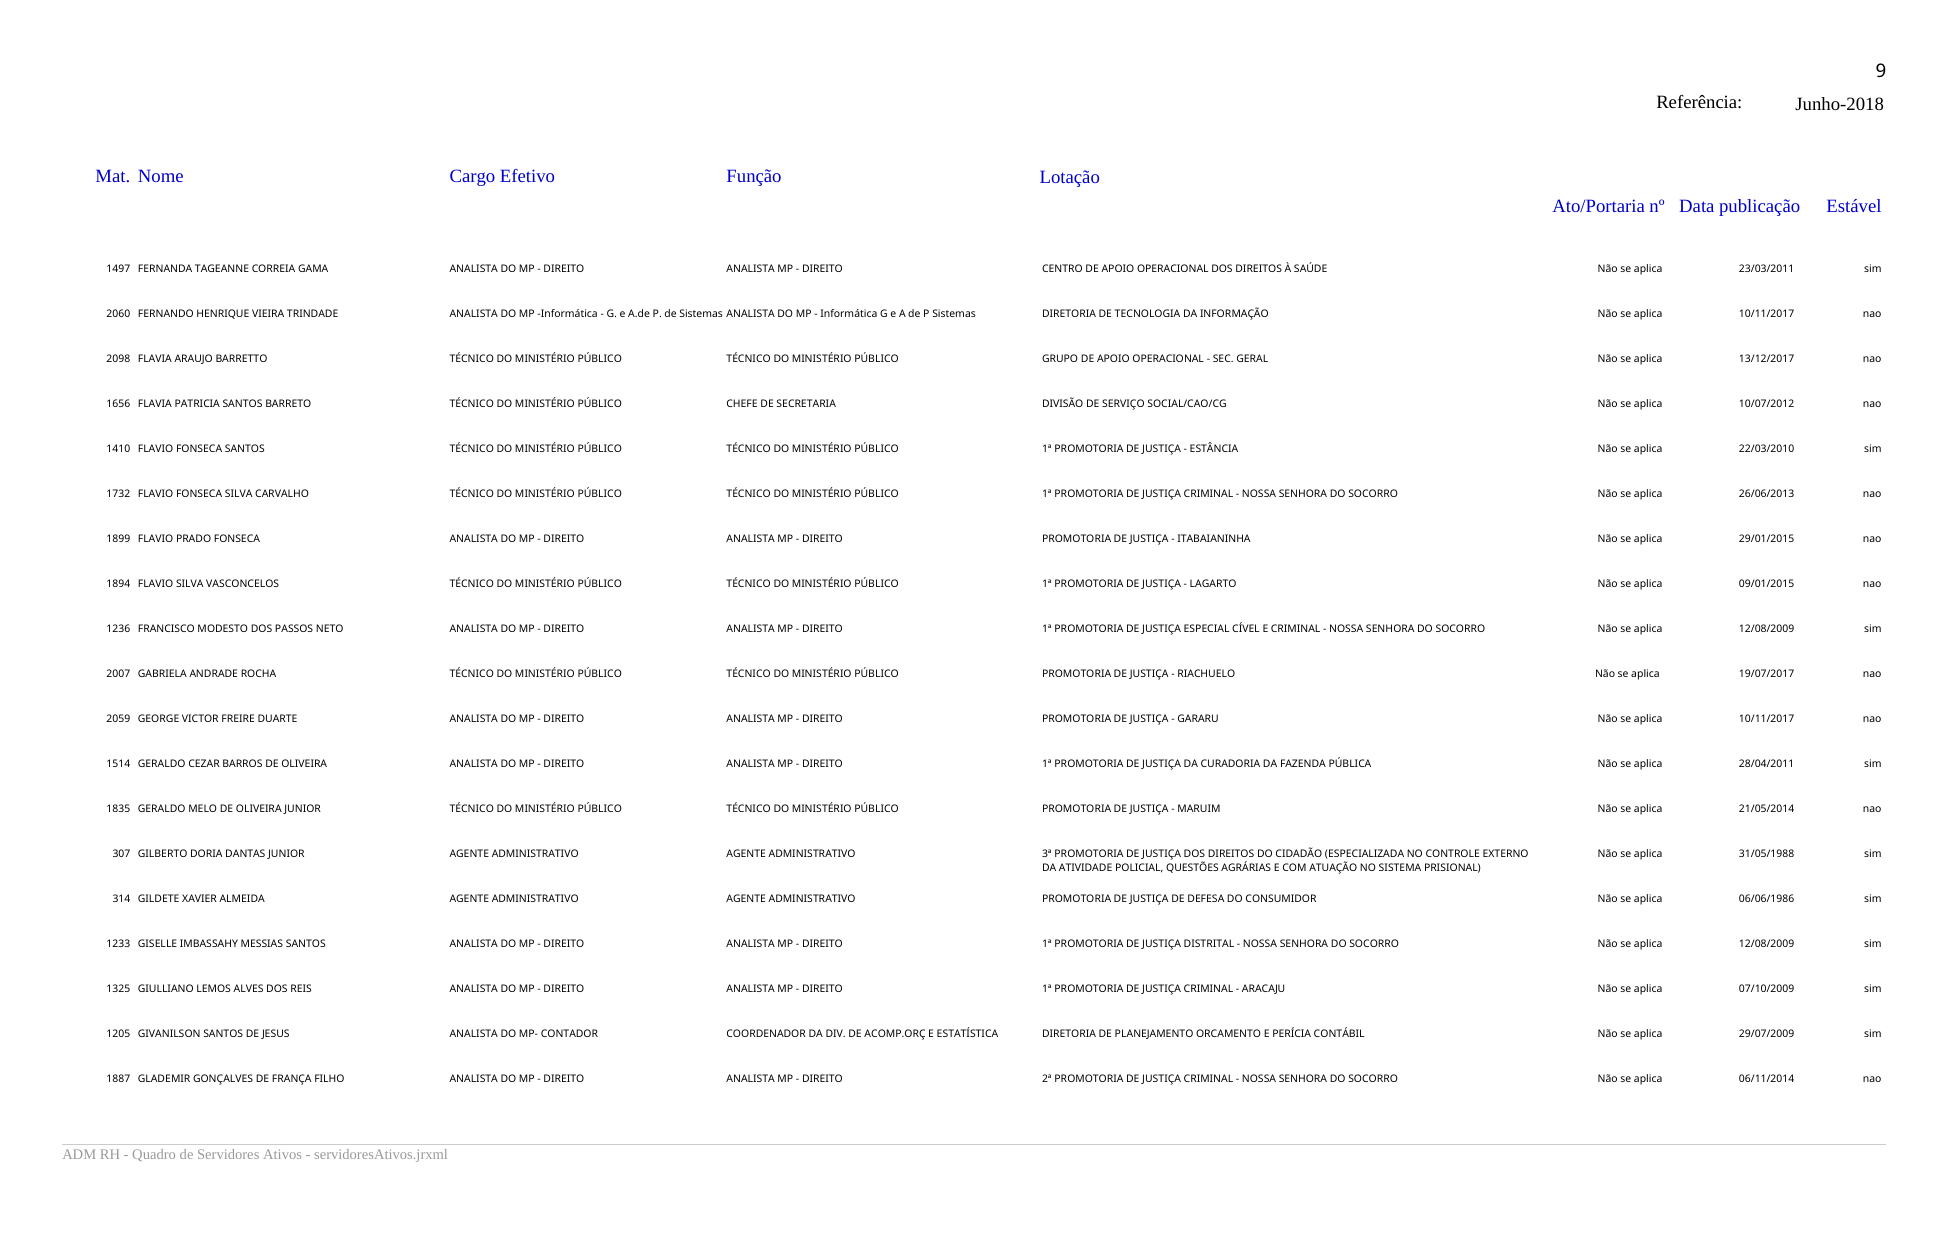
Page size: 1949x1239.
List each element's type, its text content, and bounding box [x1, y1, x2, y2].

table_header [0, 0, 1948, 57]
table_cell 1205 [68, 1026, 130, 1071]
table_cell FERNANDA TAGEANNE CORREIA GAMA [138, 261, 443, 306]
table_cell DIRETORIA DE PLANEJAMENTO ORCAMENTO E PERÍCIA CONTÁBIL [1042, 1026, 1538, 1071]
table_cell [0, 846, 68, 891]
table_cell [1881, 846, 1948, 891]
table_cell [1794, 351, 1803, 396]
table_cell [1794, 441, 1803, 486]
table_cell FLAVIO SILVA VASCONCELOS [138, 576, 443, 621]
table_cell 1ª PROMOTORIA DE JUSTIÇA ESPECIAL CÍVEL E CRIMINAL - NOSSA SENHORA DO SOCORRO [1042, 621, 1538, 666]
table_cell Não se aplica [1547, 531, 1662, 576]
table_cell nao [1803, 351, 1881, 396]
table_cell FLAVIA ARAUJO BARRETTO [138, 351, 443, 396]
table_cell [1794, 846, 1803, 891]
table_header Cargo Efetivo [449, 165, 684, 195]
table_cell [684, 196, 726, 225]
table_cell FERNANDO HENRIQUE VIEIRA TRINDADE [138, 306, 443, 351]
table_cell [130, 846, 138, 891]
table_cell 13/12/2017 [1662, 351, 1794, 396]
table_cell [443, 441, 449, 486]
table_cell [443, 1026, 449, 1071]
table_cell Não se aplica [1547, 666, 1662, 711]
table_cell ANALISTA DO MP - DIREITO [449, 981, 723, 1026]
table_cell Não se aplica [1547, 441, 1662, 486]
table_cell 3ª PROMOTORIA DE JUSTIÇA DOS DIREITOS DO CIDADÃO (ESPECIALIZADA NO CONTROLE EXTERNO DA ATIVIDADE POLICIAL, QUESTÕES AGRÁRIAS E COM ATUAÇÃO NO SISTEMA PRISIONAL) [1042, 846, 1538, 891]
table_cell 31/05/1988 [1662, 846, 1794, 891]
table_cell [1881, 891, 1948, 936]
table_cell 1ª PROMOTORIA DE JUSTIÇA CRIMINAL - ARACAJU [1042, 981, 1538, 1026]
table_cell [1538, 666, 1547, 711]
table_cell Lotação [1039, 166, 1196, 196]
table_cell [443, 891, 449, 936]
table_cell [130, 981, 138, 1026]
table_cell [443, 936, 449, 981]
table_cell [1538, 621, 1547, 666]
table_cell TÉCNICO DO MINISTÉRIO PÚBLICO [449, 801, 723, 846]
table_cell [1881, 531, 1948, 576]
table_header Função [726, 165, 803, 195]
table_cell 1233 [68, 936, 130, 981]
table_cell [1794, 486, 1803, 531]
table_cell [130, 621, 138, 666]
table_cell [1794, 1071, 1803, 1116]
table_cell [1881, 666, 1948, 711]
table_cell ANALISTA DO MP - DIREITO [449, 936, 723, 981]
table_cell GISELLE IMBASSAHY MESSIAS SANTOS [138, 936, 443, 981]
table_cell TÉCNICO DO MINISTÉRIO PÚBLICO [726, 351, 1030, 396]
table_cell [0, 486, 68, 531]
table_cell nao [1803, 396, 1881, 441]
table_cell Não se aplica [1547, 261, 1662, 306]
table_cell 10/11/2017 [1662, 306, 1794, 351]
table_cell FLAVIO FONSECA SILVA CARVALHO [138, 486, 443, 531]
table_cell [0, 621, 68, 666]
table_cell TÉCNICO DO MINISTÉRIO PÚBLICO [449, 351, 723, 396]
table_cell 2007 [68, 666, 130, 711]
table_cell [1030, 261, 1042, 306]
table_cell [443, 486, 449, 531]
table_cell AGENTE ADMINISTRATIVO [449, 891, 723, 936]
table_cell FLAVIO FONSECA SANTOS [138, 441, 443, 486]
table_cell GILDETE XAVIER ALMEIDA [138, 891, 443, 936]
table_cell sim [1803, 756, 1881, 801]
table_cell [0, 244, 1948, 253]
table_cell ANALISTA DO MP - DIREITO [449, 261, 723, 306]
table_cell [1030, 666, 1042, 711]
table_cell [1030, 1071, 1042, 1116]
table_cell [803, 196, 1039, 225]
table_cell [1794, 936, 1803, 981]
table_cell [1794, 621, 1803, 666]
table_cell PROMOTORIA DE JUSTIÇA - RIACHUELO [1042, 666, 1538, 711]
table_cell [0, 261, 68, 306]
table_cell [1538, 306, 1547, 351]
table_cell 21/05/2014 [1662, 801, 1794, 846]
table_cell Junho-2018 [1756, 93, 1884, 121]
table_cell 1732 [68, 486, 130, 531]
table_cell ANALISTA MP - DIREITO [726, 1071, 1030, 1116]
table_cell ANALISTA DO MP - DIREITO [449, 756, 723, 801]
table_cell FLAVIO PRADO FONSECA [138, 531, 443, 576]
table_cell [130, 936, 138, 981]
table_cell 12/08/2009 [1662, 621, 1794, 666]
table_cell Não se aplica [1547, 1071, 1662, 1116]
table_cell [130, 801, 138, 846]
table_cell [1196, 166, 1529, 195]
table_cell TÉCNICO DO MINISTÉRIO PÚBLICO [726, 576, 1030, 621]
table_cell nao [1803, 531, 1881, 576]
table_cell [130, 756, 138, 801]
table_cell nao [1803, 306, 1881, 351]
table_cell [0, 1071, 68, 1116]
table_cell 1410 [68, 441, 130, 486]
table_cell ANALISTA DO MP - DIREITO [449, 531, 723, 576]
table_cell Data publicação [1665, 195, 1800, 225]
table_cell [1030, 306, 1042, 351]
table_cell [1794, 801, 1803, 846]
table_cell GERALDO CEZAR BARROS DE OLIVEIRA [138, 756, 443, 801]
table_cell [449, 195, 684, 225]
table_cell [1881, 576, 1948, 621]
table_cell ANALISTA DO MP - DIREITO [449, 1071, 723, 1116]
table_cell [1881, 196, 1948, 225]
table_cell GIVANILSON SANTOS DE JESUS [138, 1026, 443, 1071]
table_cell GIULLIANO LEMOS ALVES DOS REIS [138, 981, 443, 1026]
table_cell ANALISTA DO MP- CONTADOR [449, 1026, 723, 1071]
table_header Mat. [68, 165, 130, 195]
table_cell [0, 306, 68, 351]
table_cell [0, 351, 68, 396]
table_cell 28/04/2011 [1662, 756, 1794, 801]
table_cell [203, 196, 449, 225]
table_cell [0, 93, 1656, 121]
table_cell sim [1803, 441, 1881, 486]
table_cell 1ª PROMOTORIA DE JUSTIÇA DA CURADORIA DA FAZENDA PÚBLICA [1042, 756, 1538, 801]
table_cell 2098 [68, 351, 130, 396]
table_cell 23/03/2011 [1662, 261, 1794, 306]
table_cell 314 [68, 891, 130, 936]
table_cell nao [1803, 666, 1881, 711]
table_cell [68, 195, 130, 225]
table_cell [130, 441, 138, 486]
table_cell Não se aplica [1547, 396, 1662, 441]
table_cell sim [1803, 261, 1881, 306]
table_cell [1538, 351, 1547, 396]
table_cell sim [1803, 846, 1881, 891]
table_cell [443, 711, 449, 756]
table_cell sim [1803, 981, 1881, 1026]
table_cell [1039, 196, 1196, 225]
table_cell [1886, 1144, 1948, 1168]
table_cell [0, 225, 1948, 244]
table_cell [684, 166, 726, 195]
table_cell [0, 936, 68, 981]
table_cell [130, 711, 138, 756]
table_cell FLAVIA PATRICIA SANTOS BARRETO [138, 396, 443, 441]
table_cell FRANCISCO MODESTO DOS PASSOS NETO [138, 621, 443, 666]
table_cell [1881, 981, 1948, 1026]
table_cell 2ª PROMOTORIA DE JUSTIÇA CRIMINAL - NOSSA SENHORA DO SOCORRO [1042, 1071, 1538, 1116]
table_cell 1236 [68, 621, 130, 666]
table_cell [130, 306, 138, 351]
table_cell Não se aplica [1547, 981, 1662, 1026]
table_cell [1794, 981, 1803, 1026]
table_cell [1881, 306, 1948, 351]
table_cell ANALISTA DO MP - Informática G e A de P Sistemas [726, 306, 1030, 351]
table_cell Não se aplica [1547, 306, 1662, 351]
table_cell [130, 1071, 138, 1116]
table_cell ANALISTA MP - DIREITO [726, 711, 1030, 756]
table_cell [0, 441, 68, 486]
table_cell [1030, 1026, 1042, 1071]
table_cell [1538, 396, 1547, 441]
table_cell [0, 666, 68, 711]
table_cell GLADEMIR GONÇALVES DE FRANÇA FILHO [138, 1071, 443, 1116]
table_cell Não se aplica [1547, 576, 1662, 621]
table_cell 29/01/2015 [1662, 531, 1794, 576]
table_cell [1538, 486, 1547, 531]
table_cell AGENTE ADMINISTRATIVO [726, 891, 1030, 936]
table_cell [0, 166, 68, 195]
table_cell [1881, 396, 1948, 441]
table_cell 06/06/1986 [1662, 891, 1794, 936]
table_cell 1ª PROMOTORIA DE JUSTIÇA DISTRITAL - NOSSA SENHORA DO SOCORRO [1042, 936, 1538, 981]
table_cell 2059 [68, 711, 130, 756]
table_cell [443, 261, 449, 306]
table_cell [443, 666, 449, 711]
table_cell [1538, 936, 1547, 981]
table_cell [1794, 1026, 1803, 1071]
table_cell TÉCNICO DO MINISTÉRIO PÚBLICO [449, 441, 723, 486]
table_cell [0, 981, 68, 1026]
table_cell [1538, 846, 1547, 891]
table_cell [1881, 621, 1948, 666]
table_cell [1030, 711, 1042, 756]
table_cell 10/11/2017 [1662, 711, 1794, 756]
table_cell [1030, 981, 1042, 1026]
table_cell [1794, 396, 1803, 441]
table_cell [443, 621, 449, 666]
table_cell [1538, 891, 1547, 936]
table_cell PROMOTORIA DE JUSTIÇA - ITABAIANINHA [1042, 531, 1538, 576]
table_cell 2060 [68, 306, 130, 351]
table_cell [1538, 756, 1547, 801]
table_cell 1656 [68, 396, 130, 441]
table_cell [1881, 166, 1948, 195]
table_cell Não se aplica [1547, 486, 1662, 531]
table_cell nao [1803, 711, 1881, 756]
table_cell [726, 195, 803, 225]
table_cell [1030, 846, 1042, 891]
table_header Nome [138, 165, 203, 195]
table_cell [1881, 1071, 1948, 1116]
table_cell [138, 195, 203, 225]
table_cell TÉCNICO DO MINISTÉRIO PÚBLICO [726, 666, 1030, 711]
table_cell [803, 166, 1039, 195]
table_cell [443, 306, 449, 351]
table_cell [0, 85, 1948, 91]
table_cell Não se aplica [1547, 801, 1662, 846]
table_cell Referência: [1656, 91, 1754, 123]
table_cell Não se aplica [1547, 711, 1662, 756]
table_cell 1899 [68, 531, 130, 576]
table_cell GEORGE VICTOR FREIRE DUARTE [138, 711, 443, 756]
table_cell [1881, 801, 1948, 846]
table_cell [130, 1026, 138, 1071]
table_cell sim [1803, 891, 1881, 936]
table_cell 19/07/2017 [1662, 666, 1794, 711]
table_cell [443, 351, 449, 396]
table_cell [130, 166, 138, 195]
table_cell [1886, 57, 1948, 84]
table_cell 29/07/2009 [1662, 1026, 1794, 1071]
table_cell [0, 801, 68, 846]
table_cell [443, 396, 449, 441]
table_cell ANALISTA MP - DIREITO [726, 261, 1030, 306]
table_cell [130, 486, 138, 531]
table_cell ANALISTA MP - DIREITO [726, 936, 1030, 981]
table_cell DIRETORIA DE TECNOLOGIA DA INFORMAÇÃO [1042, 306, 1538, 351]
table_cell TÉCNICO DO MINISTÉRIO PÚBLICO [726, 486, 1030, 531]
table_cell [1881, 441, 1948, 486]
table_cell [0, 253, 1948, 261]
table_cell [1794, 891, 1803, 936]
table_cell [1538, 576, 1547, 621]
table_cell AGENTE ADMINISTRATIVO [449, 846, 723, 891]
table_cell 1835 [68, 801, 130, 846]
table_cell [1794, 306, 1803, 351]
table_cell [1794, 666, 1803, 711]
table_cell [1881, 261, 1948, 306]
table_cell [1030, 576, 1042, 621]
table_cell [1881, 936, 1948, 981]
table_cell [1538, 1071, 1547, 1116]
table_cell [1794, 756, 1803, 801]
table_cell 1497 [68, 261, 130, 306]
table_cell 1ª PROMOTORIA DE JUSTIÇA - ESTÂNCIA [1042, 441, 1538, 486]
table_cell [130, 531, 138, 576]
table_cell 06/11/2014 [1662, 1071, 1794, 1116]
table_header [1803, 165, 1881, 195]
table_cell [443, 576, 449, 621]
table_header [1665, 165, 1800, 195]
table_cell 26/06/2013 [1662, 486, 1794, 531]
table_cell Não se aplica [1547, 846, 1662, 891]
table_cell [1881, 351, 1948, 396]
table_cell [1794, 261, 1803, 306]
table_cell [1881, 1026, 1948, 1071]
table_cell nao [1803, 486, 1881, 531]
table_cell [130, 666, 138, 711]
table_cell DIVISÃO DE SERVIÇO SOCIAL/CAO/CG [1042, 396, 1538, 441]
table_cell [1030, 756, 1042, 801]
table_cell AGENTE ADMINISTRATIVO [726, 846, 1030, 891]
table_cell [1030, 891, 1042, 936]
table_cell GRUPO DE APOIO OPERACIONAL - SEC. GERAL [1042, 351, 1538, 396]
table_cell [0, 196, 68, 225]
table_cell [443, 756, 449, 801]
table_cell 9 [1731, 57, 1886, 84]
table_cell 10/07/2012 [1662, 396, 1794, 441]
table_cell [0, 57, 1731, 84]
table_cell 1ª PROMOTORIA DE JUSTIÇA CRIMINAL - NOSSA SENHORA DO SOCORRO [1042, 486, 1538, 531]
table_cell [203, 166, 449, 195]
table_cell [1538, 981, 1547, 1026]
table_cell [1884, 93, 1948, 121]
table_cell [443, 1071, 449, 1116]
table_cell TÉCNICO DO MINISTÉRIO PÚBLICO [726, 801, 1030, 846]
table_cell 07/10/2009 [1662, 981, 1794, 1026]
table_cell Não se aplica [1547, 756, 1662, 801]
table_cell [1794, 531, 1803, 576]
table_cell [443, 531, 449, 576]
table_cell [1030, 351, 1042, 396]
table_cell [0, 396, 68, 441]
table_cell [130, 261, 138, 306]
table_cell [1538, 1026, 1547, 1071]
table_cell [130, 351, 138, 396]
table_cell [0, 531, 68, 576]
table_cell CENTRO DE APOIO OPERACIONAL DOS DIREITOS À SAÚDE [1042, 261, 1538, 306]
table_cell TÉCNICO DO MINISTÉRIO PÚBLICO [449, 666, 723, 711]
table_cell [0, 576, 68, 621]
table_cell COORDENADOR DA DIV. DE ACOMP.ORÇ E ESTATÍSTICA [726, 1026, 1030, 1071]
table_cell GERALDO MELO DE OLIVEIRA JUNIOR [138, 801, 443, 846]
table_cell [0, 1144, 62, 1168]
table_cell Não se aplica [1547, 1026, 1662, 1071]
table_cell Não se aplica [1547, 351, 1662, 396]
table_cell [1030, 441, 1042, 486]
table_cell sim [1803, 621, 1881, 666]
table_cell ANALISTA DO MP - DIREITO [449, 711, 723, 756]
table_cell TÉCNICO DO MINISTÉRIO PÚBLICO [726, 441, 1030, 486]
table_cell [1881, 486, 1948, 531]
table_cell [1538, 801, 1547, 846]
table_cell GABRIELA ANDRADE ROCHA [138, 666, 443, 711]
table_cell [1881, 711, 1948, 756]
table_cell [130, 396, 138, 441]
table_cell [443, 846, 449, 891]
table_header [1529, 165, 1664, 195]
table_cell PROMOTORIA DE JUSTIÇA - MARUIM [1042, 801, 1538, 846]
table_cell ANALISTA DO MP - DIREITO [449, 621, 723, 666]
table_cell Não se aplica [1547, 891, 1662, 936]
table_cell GILBERTO DORIA DANTAS JUNIOR [138, 846, 443, 891]
table_cell [1030, 801, 1042, 846]
table_cell sim [1803, 936, 1881, 981]
table_cell [130, 196, 138, 225]
table_cell [130, 576, 138, 621]
table_cell [1538, 711, 1547, 756]
table_cell Não se aplica [1547, 936, 1662, 981]
table_cell [443, 801, 449, 846]
table_cell nao [1803, 1071, 1881, 1116]
table_cell [1030, 531, 1042, 576]
table_cell PROMOTORIA DE JUSTIÇA DE DEFESA DO CONSUMIDOR [1042, 891, 1538, 936]
table_cell [443, 981, 449, 1026]
table_cell TÉCNICO DO MINISTÉRIO PÚBLICO [449, 396, 723, 441]
table_cell [1881, 756, 1948, 801]
table_cell 1ª PROMOTORIA DE JUSTIÇA - LAGARTO [1042, 576, 1538, 621]
table_cell 12/08/2009 [1662, 936, 1794, 981]
table_cell PROMOTORIA DE JUSTIÇA - GARARU [1042, 711, 1538, 756]
table_cell [0, 123, 1948, 163]
table_cell [1030, 396, 1042, 441]
table_cell nao [1803, 801, 1881, 846]
table_cell Não se aplica [1547, 621, 1662, 666]
table_cell Estável [1803, 195, 1881, 225]
table_cell TÉCNICO DO MINISTÉRIO PÚBLICO [449, 486, 723, 531]
table_cell CHEFE DE SECRETARIA [726, 396, 1030, 441]
table_cell [1794, 711, 1803, 756]
table_cell 1325 [68, 981, 130, 1026]
table_cell 1887 [68, 1071, 130, 1116]
table_cell [0, 1116, 1948, 1144]
table_cell [0, 756, 68, 801]
table_cell sim [1803, 1026, 1881, 1071]
table_cell ADM RH - Quadro de Servidores Ativos - servidoresAtivos.jrxml [62, 1145, 1886, 1168]
table_cell [1030, 486, 1042, 531]
table_cell [1538, 531, 1547, 576]
table_cell [130, 891, 138, 936]
table_cell [1196, 196, 1529, 225]
table_cell [1030, 621, 1042, 666]
table_cell [0, 1026, 68, 1071]
table_cell [1538, 261, 1547, 306]
table_cell 1514 [68, 756, 130, 801]
table_cell [0, 891, 68, 936]
table_cell [1538, 441, 1547, 486]
table_cell [1794, 576, 1803, 621]
table_cell ANALISTA DO MP -Informática - G. e A.de P. de Sistemas [449, 306, 723, 351]
table_cell ANALISTA MP - DIREITO [726, 621, 1030, 666]
table_cell ANALISTA MP - DIREITO [726, 531, 1030, 576]
table_cell ANALISTA MP - DIREITO [726, 981, 1030, 1026]
table_cell Ato/Portaria nº [1529, 195, 1664, 225]
table_cell nao [1803, 576, 1881, 621]
table_cell 1894 [68, 576, 130, 621]
table_cell ANALISTA MP - DIREITO [726, 756, 1030, 801]
table_cell 307 [68, 846, 130, 891]
table_cell [1030, 936, 1042, 981]
table_cell TÉCNICO DO MINISTÉRIO PÚBLICO [449, 576, 723, 621]
table_cell 22/03/2010 [1662, 441, 1794, 486]
table_cell [0, 711, 68, 756]
table_cell 09/01/2015 [1662, 576, 1794, 621]
